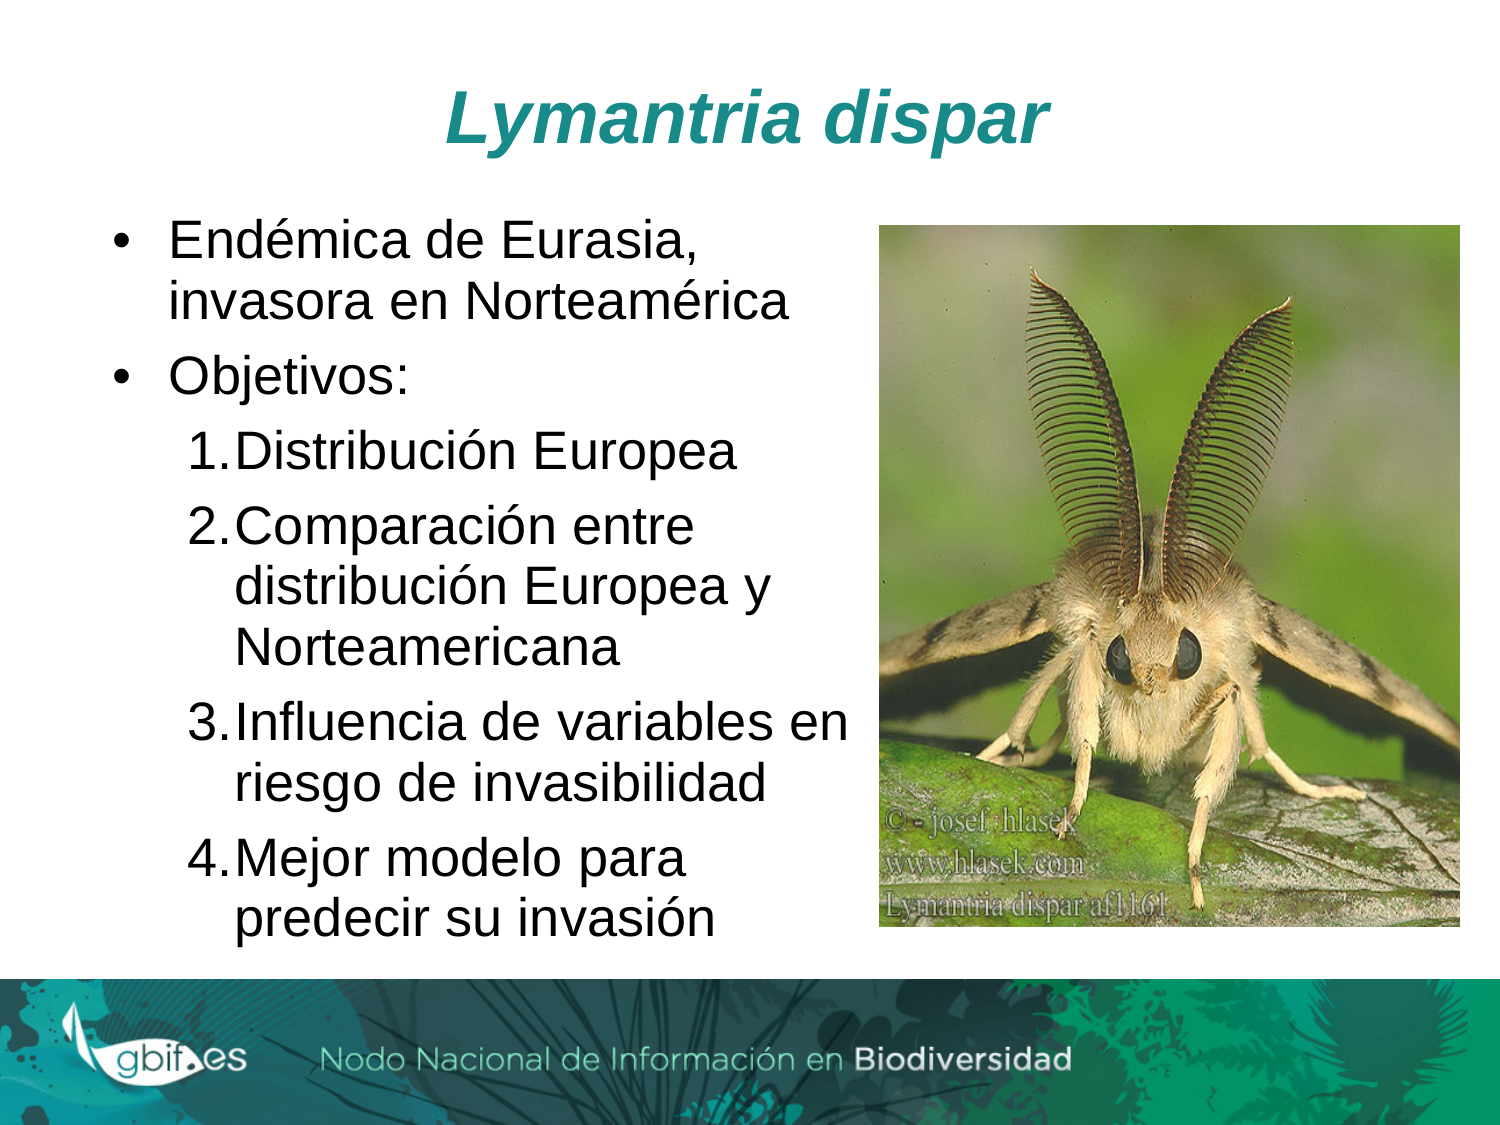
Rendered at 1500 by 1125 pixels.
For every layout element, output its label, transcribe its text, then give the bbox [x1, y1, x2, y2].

title Lymantria dispar [28, 46, 1466, 188]
picture [0, 979, 1500, 1125]
picture [879, 225, 1460, 927]
list Endémica de Eurasia, invasora en Norteamérica Objetivos: Distribución Europea Comparación entre distribución Europea y Norteamericana Influencia de variables en riesgo de invasibilidad Mejor modelo para predecir su invasión [98, 202, 868, 955]
